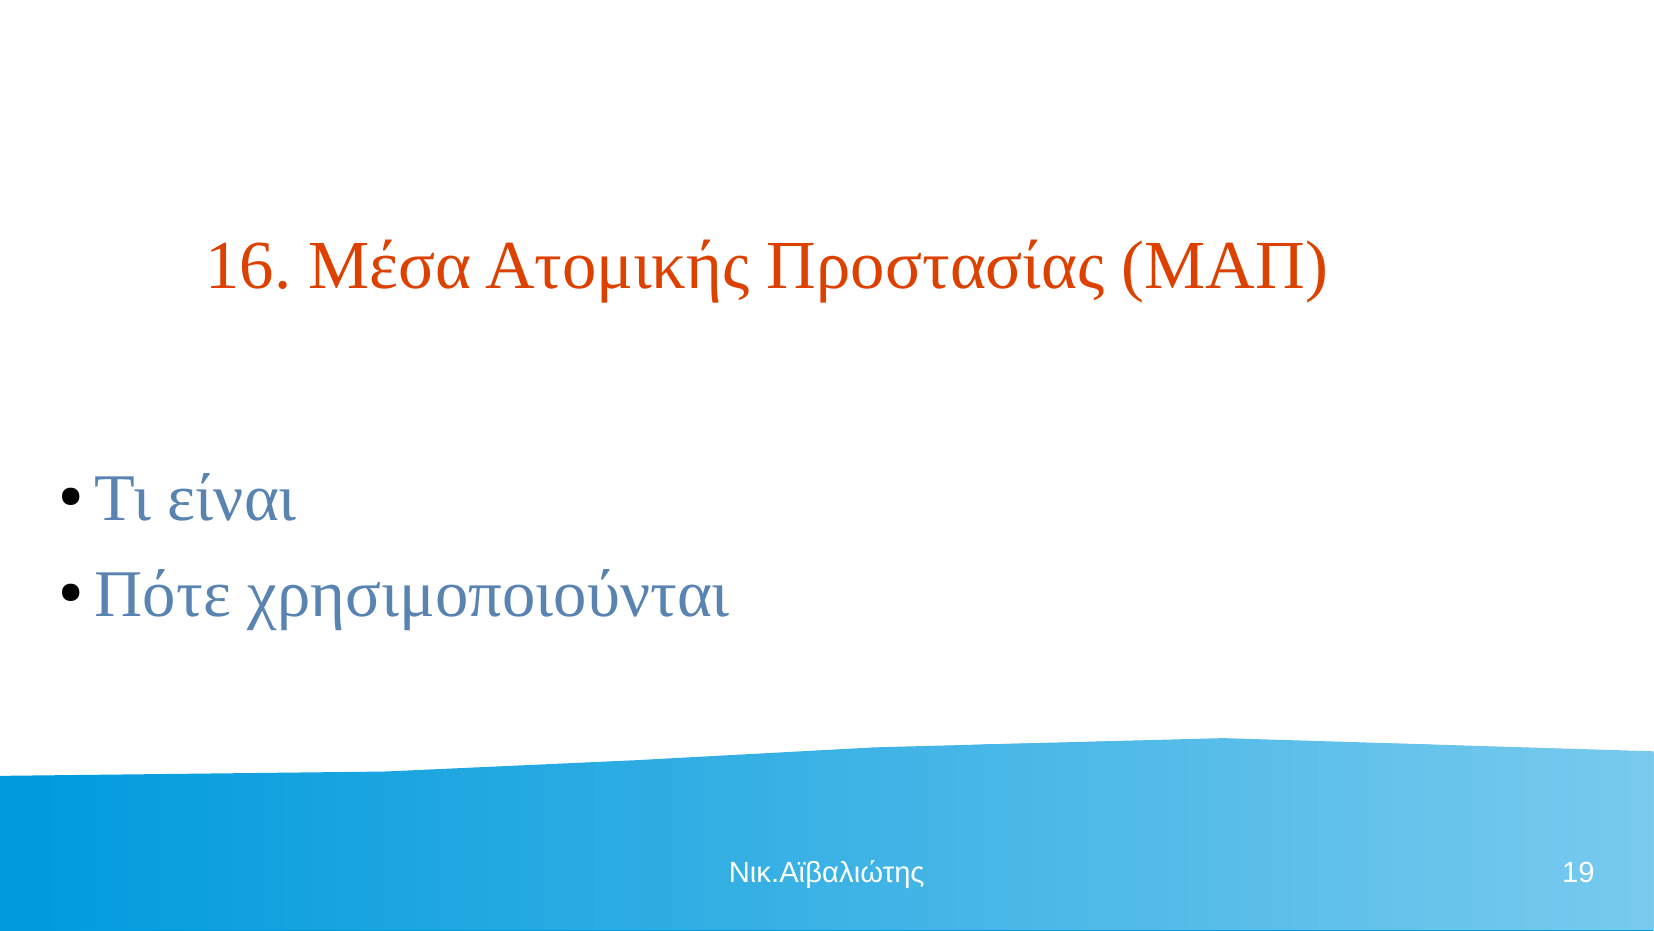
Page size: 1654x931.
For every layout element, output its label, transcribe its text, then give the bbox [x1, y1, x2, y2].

list Τι είναι Πότε χρησιμοποιούνται [59, 383, 1595, 739]
title 16. Μέσα Ατομικής Προστασίας (ΜΑΠ) [29, 177, 1506, 355]
